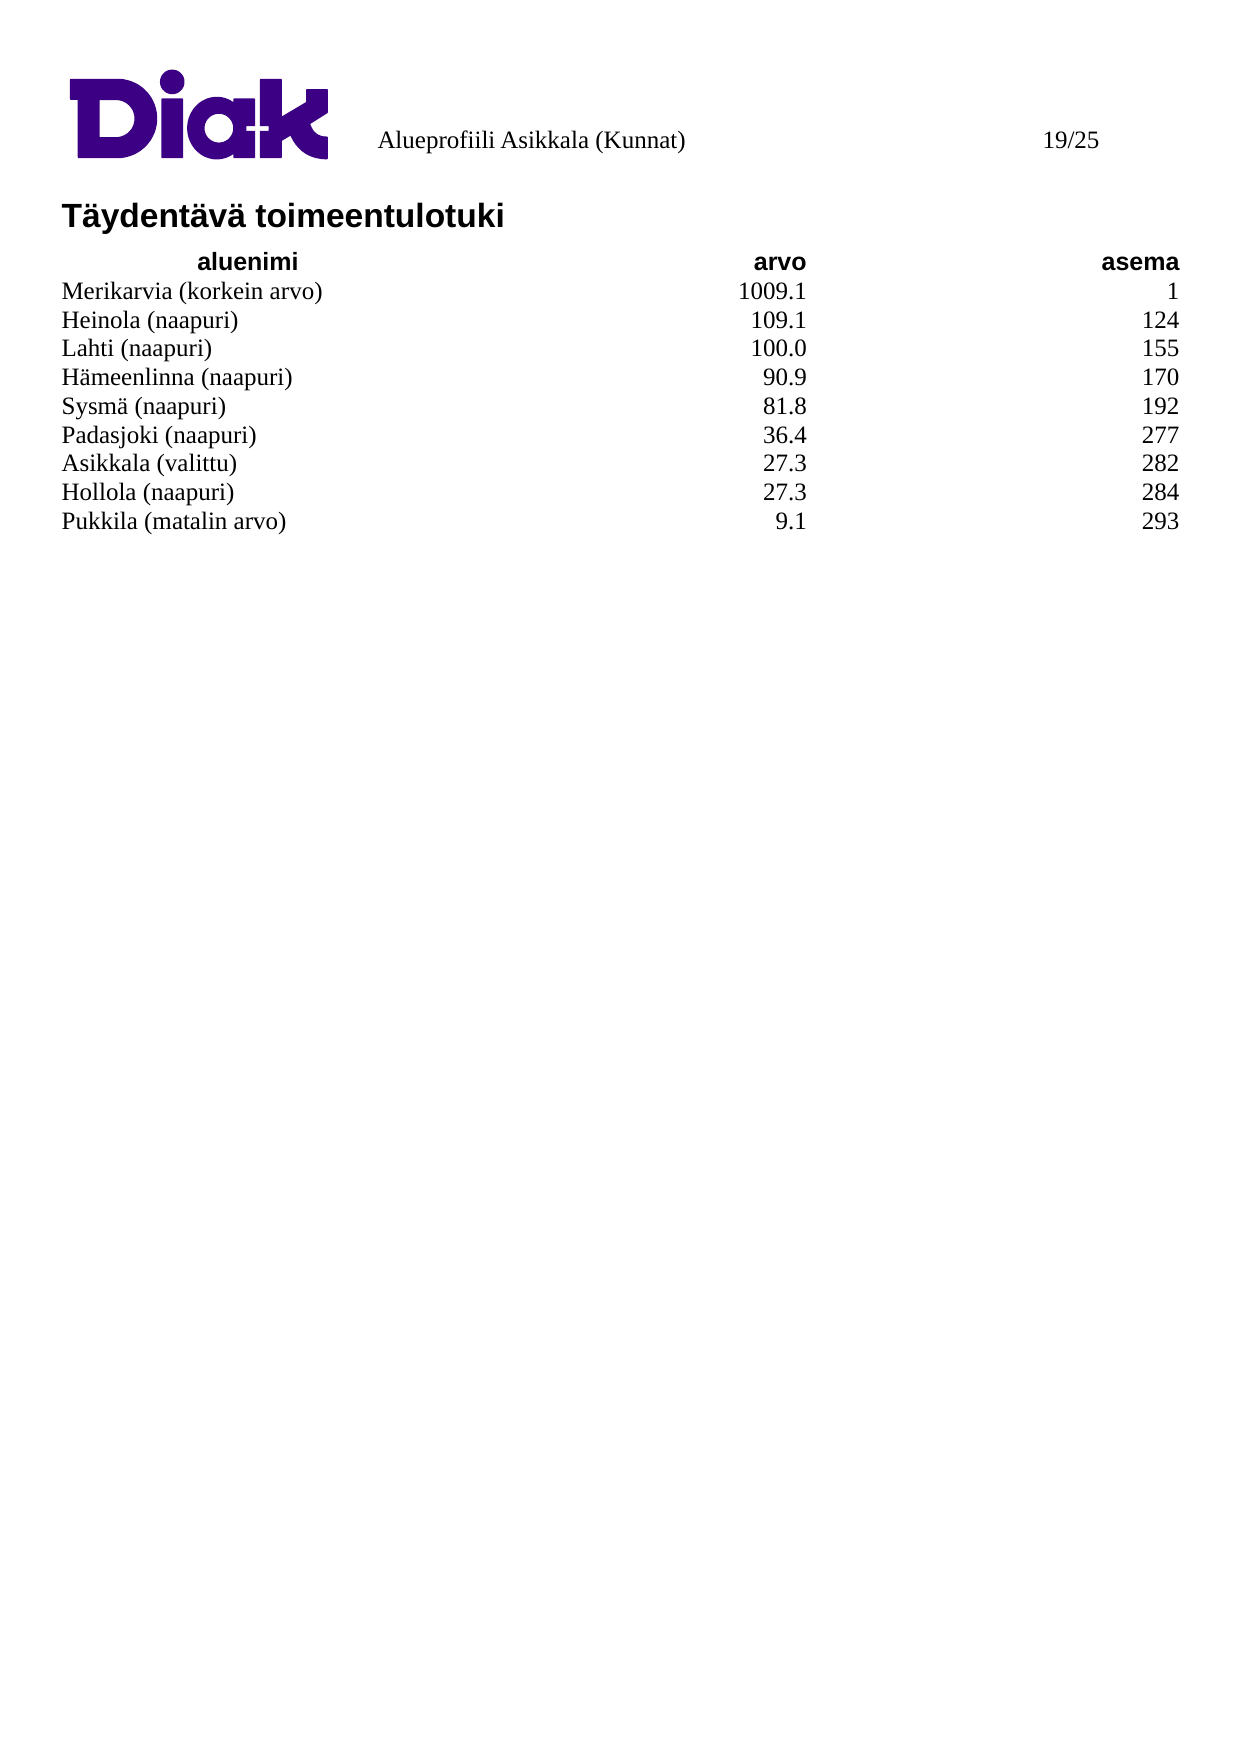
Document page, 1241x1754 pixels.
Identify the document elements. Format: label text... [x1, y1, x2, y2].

table_cell 27.3 [434, 477, 806, 506]
table_cell 284 [806, 477, 1179, 506]
table_header asema [806, 247, 1179, 276]
table_cell 1009.1 [434, 276, 806, 305]
table_cell Lahti (naapuri) [61, 334, 434, 362]
table_cell 170 [806, 362, 1179, 391]
table_cell 124 [806, 305, 1179, 333]
table_cell 293 [806, 506, 1179, 535]
table_cell 100.0 [434, 334, 806, 362]
table_cell 109.1 [434, 305, 806, 333]
table_cell 155 [806, 334, 1179, 362]
table_cell 36.4 [434, 420, 806, 448]
table_cell Asikkala (valittu) [61, 449, 434, 477]
table_cell 277 [806, 420, 1179, 448]
table_header aluenimi [61, 247, 434, 276]
table_cell 9.1 [434, 506, 806, 535]
table_cell Hollola (naapuri) [61, 477, 434, 506]
table_cell Pukkila (matalin arvo) [61, 506, 434, 535]
table_header arvo [434, 247, 806, 276]
table_cell 90.9 [434, 362, 806, 391]
table_cell Merikarvia (korkein arvo) [61, 276, 434, 305]
table_cell 27.3 [434, 449, 806, 477]
table_cell Sysmä (naapuri) [61, 391, 434, 420]
table_cell 192 [806, 391, 1179, 420]
table_cell Padasjoki (naapuri) [61, 420, 434, 448]
subtitle Täydentävä toimeentulotuki [61, 196, 1179, 235]
table_cell Heinola (naapuri) [61, 305, 434, 333]
table_cell 81.8 [434, 391, 806, 420]
table_cell 282 [806, 449, 1179, 477]
table_cell Hämeenlinna (naapuri) [61, 362, 434, 391]
table_cell 1 [806, 276, 1179, 305]
